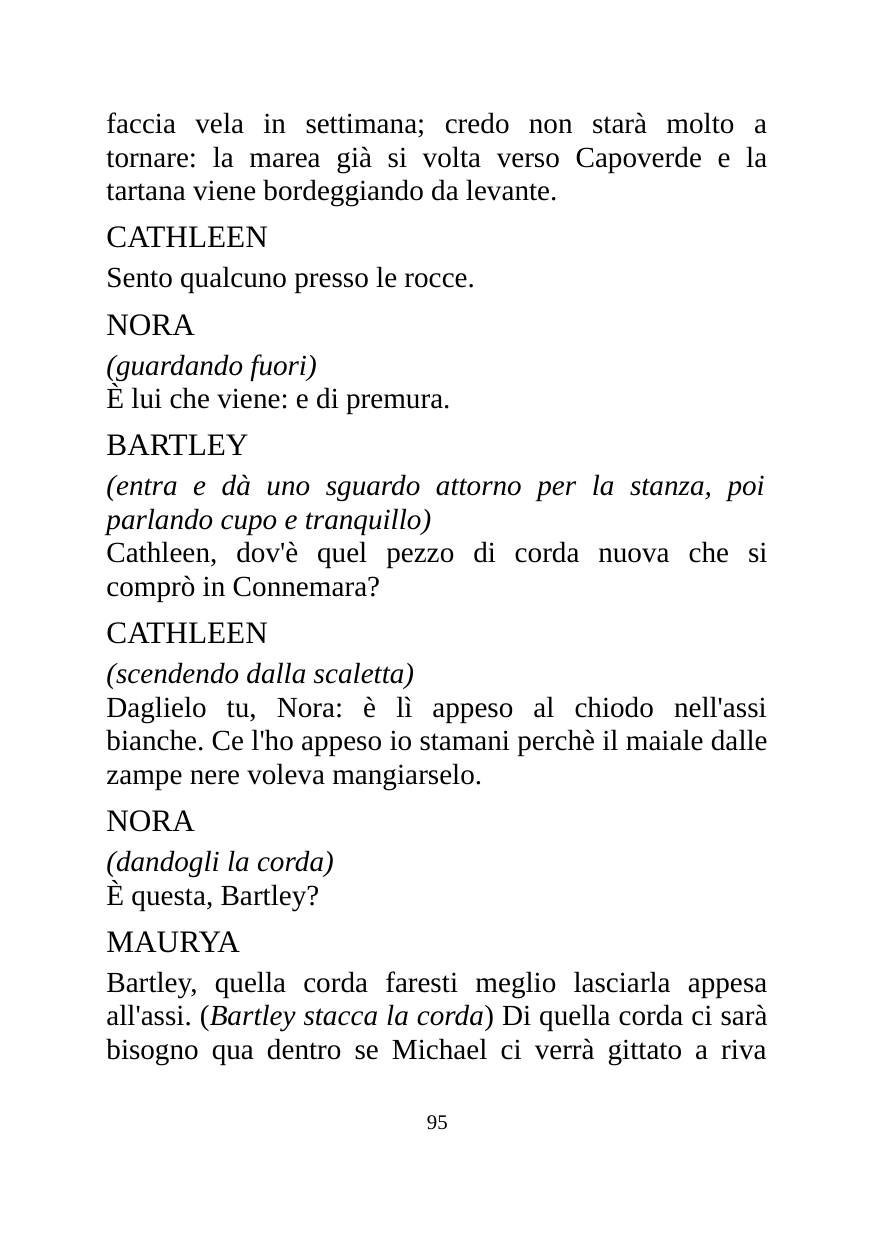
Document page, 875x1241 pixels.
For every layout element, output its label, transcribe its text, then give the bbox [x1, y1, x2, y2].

text (guardando fuori) [106, 348, 768, 381]
text faccia vela in settimana; credo non starà molto a tornare: la marea già si volta verso Capoverde e la tartana viene bordeggiando da levante. [106, 106, 768, 207]
text (entra e dà uno sguardo attorno per la stanza, poi parlando cupo e tranquillo) [106, 468, 768, 536]
text NORA [106, 802, 768, 838]
text (dandogli la corda) [106, 844, 768, 878]
text È questa, Bartley? [106, 878, 768, 911]
text (scendendo dalla scaletta) [106, 656, 768, 690]
text NORA [106, 306, 768, 342]
text È lui che viene: e di premura. [106, 381, 768, 415]
text Daglielo tu, Nora: è lì appeso al chiodo nell'assi bianche. Ce l'ho appeso io stamani perchè il maiale dalle zampe nere voleva mangiarselo. [106, 690, 768, 790]
text CATHLEEN [106, 219, 768, 254]
text BARTLEY [106, 427, 768, 462]
text CATHLEEN [106, 614, 768, 650]
text Bartley, quella corda faresti meglio lasciarla appesa all'assi. (Bartley stacca la corda) Di quella corda ci sarà bisogno qua dentro se Michael ci verrà gittato a riva [106, 965, 768, 1065]
text MAURYA [106, 923, 768, 959]
text Sento qualcuno presso le rocce. [106, 261, 768, 294]
text Cathleen, dov'è quel pezzo di corda nuova che si comprò in Connemara? [106, 536, 768, 603]
